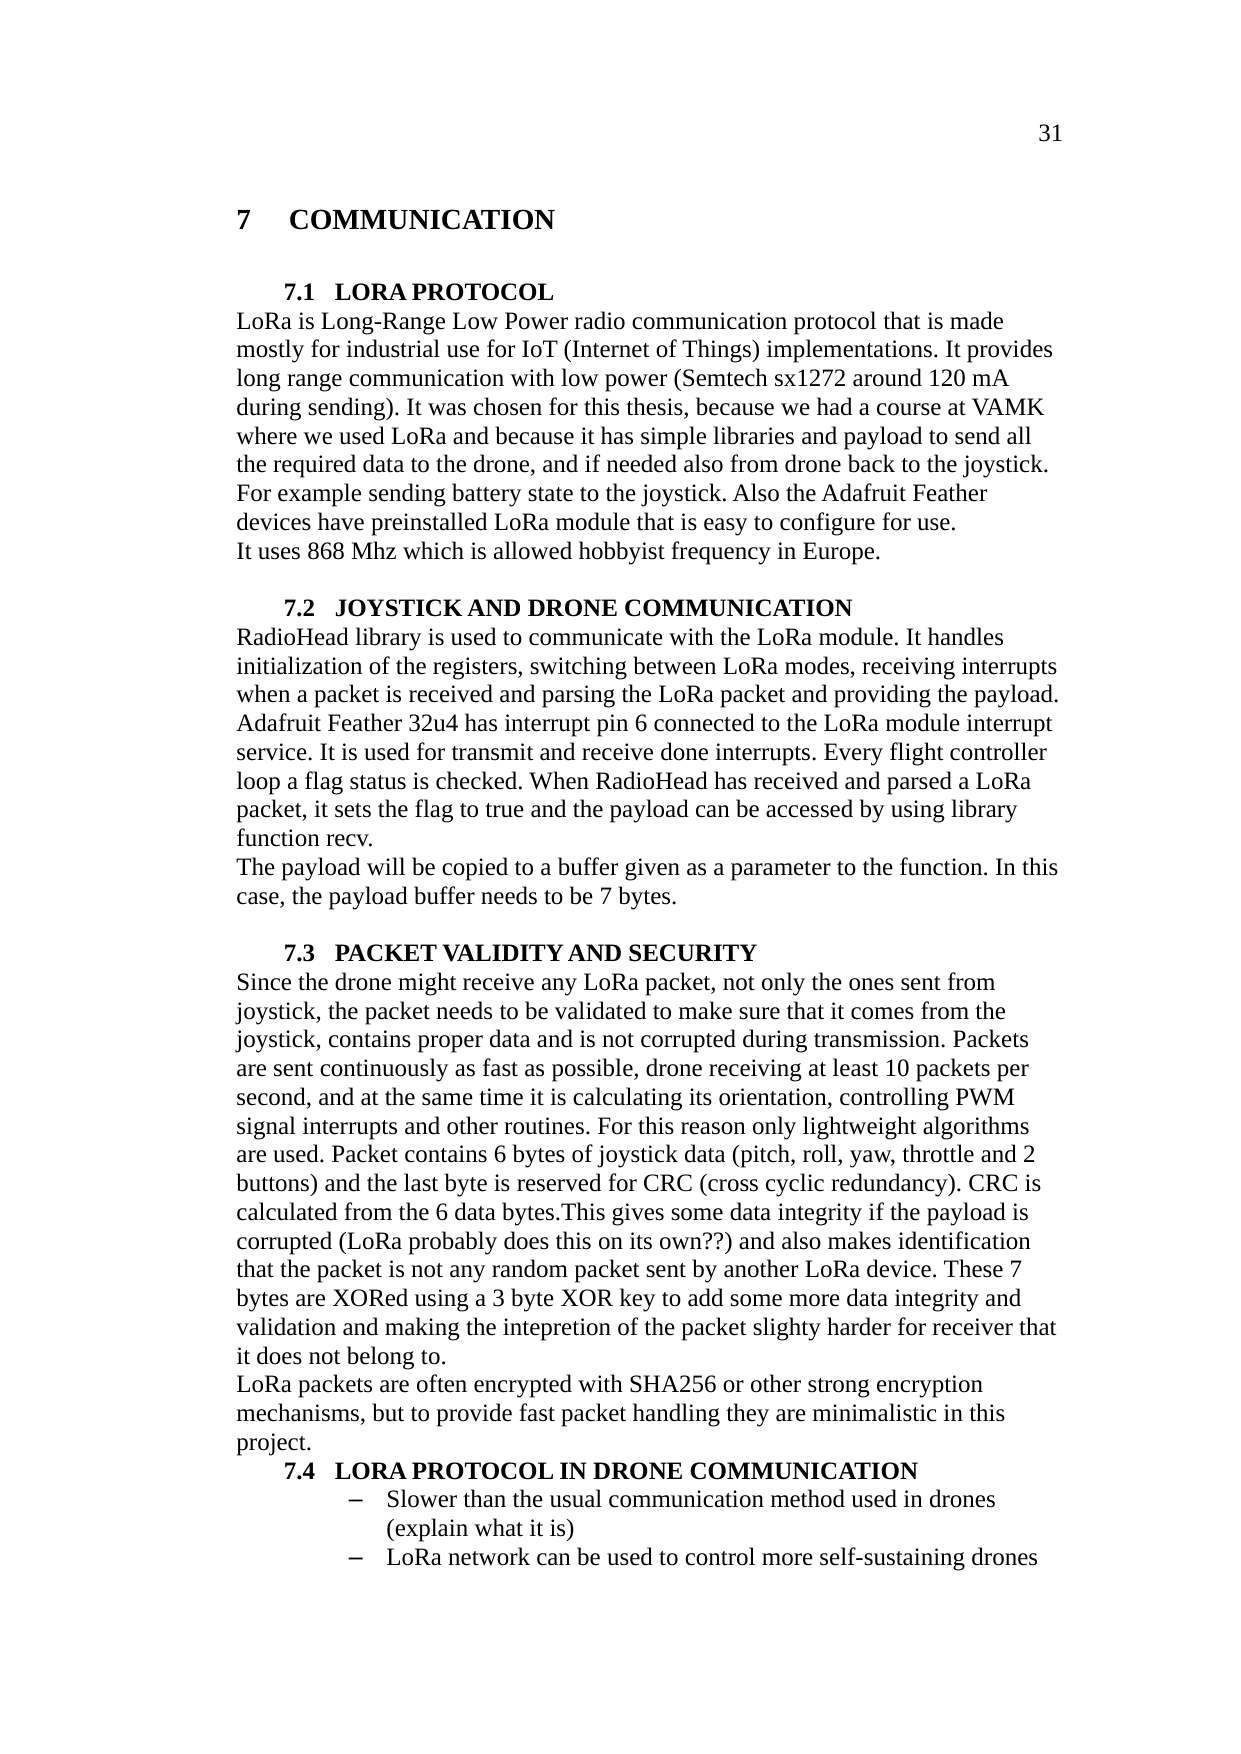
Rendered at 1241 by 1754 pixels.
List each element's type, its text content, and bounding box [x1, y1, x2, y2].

text It uses 868 Mhz which is allowed hobbyist frequency in Europe. [236, 536, 1063, 564]
list LoRa network can be used to control more self-sustaining drones [349, 1542, 1063, 1571]
text Adafruit Feather 32u4 has interrupt pin 6 connected to the LoRa module interrupt service. It is used for transmit and receive done interrupts. Every flight controller loop a flag status is checked. When RadioHead has received and parsed a LoRa packet, it sets the flag to true and the payload can be accessed by using library function recv. [236, 708, 1063, 852]
text The payload will be copied to a buffer given as a parameter to the function. In this case, the payload buffer needs to be 7 bytes. [236, 852, 1063, 909]
subtitle Communication [236, 202, 1063, 236]
text LoRa is Long-Range Low Power radio communication protocol that is made mostly for industrial use for IoT (Internet of Things) implementations. It provides long range communication with low power (Semtech sx1272 around 120 mA during sending). It was chosen for this thesis, because we had a course at VAMK where we used LoRa and because it has simple libraries and payload to send all the required data to the drone, and if needed also from drone back to the joystick. For example sending battery state to the joystick. Also the Adafruit Feather devices have preinstalled LoRa module that is easy to configure for use. [236, 306, 1063, 536]
subtitle Lora protocol [283, 277, 1063, 306]
text LoRa packets are often encrypted with SHA256 or other strong encryption mechanisms, but to provide fast packet handling they are minimalistic in this project. [236, 1369, 1063, 1456]
list Slower than the usual communication method used in drones (explain what it is) [349, 1484, 1063, 1542]
subtitle Joystick and drone communication [283, 593, 1063, 622]
text Since the drone might receive any LoRa packet, not only the ones sent from joystick, the packet needs to be validated to make sure that it comes from the joystick, contains proper data and is not corrupted during transmission. Packets are sent continuously as fast as possible, drone receiving at least 10 packets per second, and at the same time it is calculating its orientation, controlling PWM signal interrupts and other routines. For this reason only lightweight algorithms are used. Packet contains 6 bytes of joystick data (pitch, roll, yaw, throttle and 2 buttons) and the last byte is reserved for CRC (cross cyclic redundancy). CRC is calculated from the 6 data bytes.This gives some data integrity if the payload is corrupted (LoRa probably does this on its own??) and also makes identification that the packet is not any random packet sent by another LoRa device. These 7 bytes are XORed using a 3 byte XOR key to add some more data integrity and validation and making the intepretion of the packet slighty harder for receiver that it does not belong to. [236, 967, 1063, 1369]
subtitle Lora protocol in drone communication [283, 1456, 1063, 1484]
text RadioHead library is used to communicate with the LoRa module. It handles initialization of the registers, switching between LoRa modes, receiving interrupts when a packet is received and parsing the LoRa packet and providing the payload. [236, 622, 1063, 708]
subtitle Packet validity and security [283, 938, 1063, 967]
